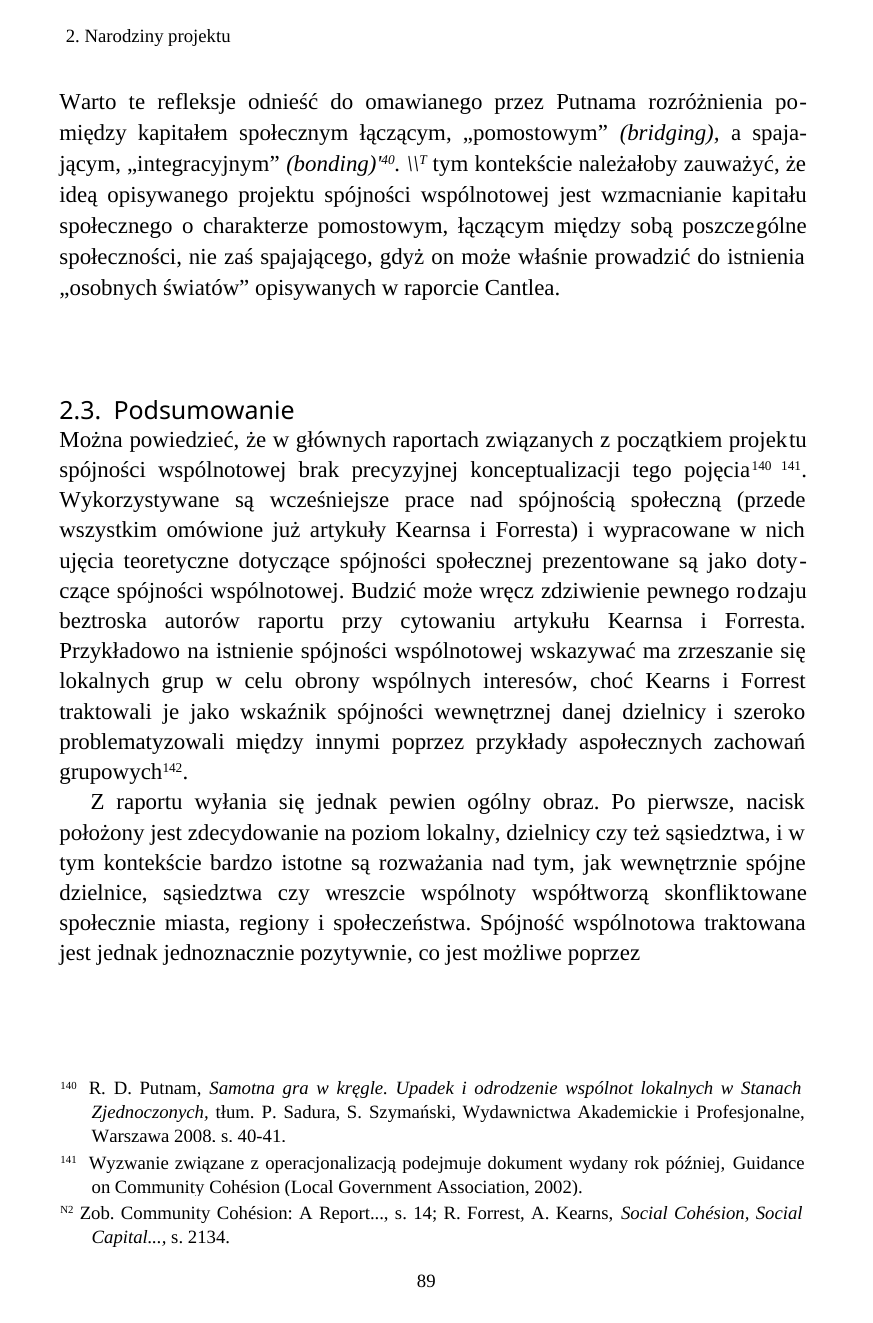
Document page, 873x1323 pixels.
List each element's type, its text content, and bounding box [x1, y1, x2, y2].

text Z raportu wyłania się jednak pewien ogólny obraz. Po pierwsze, nacisk położony jest zdecydowanie na poziom lokalny, dzielnicy czy też sąsiedztwa, i w tym kontekście bardzo istotne są rozważania nad tym, jak wewnętrznie spójne dzielnice, sąsiedztwa czy wreszcie wspólnoty współtworzą skonflik­towane społecznie miasta, regiony i społeczeństwa. Spójność wspólnotowa traktowana jest jednak jednoznacznie pozytywnie, co jest możliwe poprzez [59, 788, 807, 966]
text 2. Narodziny projektu [66, 25, 253, 47]
text 141 Wyzwanie związane z operacjonalizacją podejmuje dokument wydany rok później, Guidance on Community Cohésion (Local Government Association, 2002). [60, 1152, 804, 1195]
text N2 Zob. Community Cohésion: A Report..., s. 14; R. Forrest, A. Kearns, Social Cohésion, Social Capital..., s. 2134. [60, 1202, 804, 1247]
text 89 [417, 1270, 443, 1292]
list Podsumowanie [59, 394, 807, 426]
text Warto te refleksje odnieść do omawianego przez Putnama rozróżnienia po­między kapitałem społecznym łączącym, „pomostowym” (bridging), a spaja­jącym, „integracyjnym” (bonding)'40. \\T tym kontekście należałoby zauważyć, że ideą opisywanego projektu spójności wspólnotowej jest wzmacnianie kapi­tału społecznego o charakterze pomostowym, łączącym między sobą poszcze­gólne społeczności, nie zaś spajającego, gdyż on może właśnie prowadzić do istnienia „osobnych światów” opisywanych w raporcie Cantlea. [59, 88, 807, 300]
text 140 R. D. Putnam, Samotna gra w kręgle. Upadek i odrodzenie wspólnot lokalnych w Stanach Zjednoczonych, tłum. P. Sadura, S. Szymański, Wydawnictwa Akademickie i Profesjo­nalne, Warszawa 2008, s. 40-41. [60, 1077, 804, 1142]
text Można powiedzieć, że w głównych raportach związanych z początkiem projek­tu spójności wspólnotowej brak precyzyjnej konceptualizacji tego pojęcia140 141. Wykorzystywane są wcześniejsze prace nad spójnością społeczną (przede wszystkim omówione już artykuły Kearnsa i Forresta) i wypracowane w nich ujęcia teoretyczne dotyczące spójności społecznej prezentowane są jako doty­czące spójności wspólnotowej. Budzić może wręcz zdziwienie pewnego ro­dzaju beztroska autorów raportu przy cytowaniu artykułu Kearnsa i Forresta. Przykładowo na istnienie spójności wspólnotowej wskazywać ma zrzeszanie się lokalnych grup w celu obrony wspólnych interesów, choć Kearns i Forrest traktowali je jako wskaźnik spójności wewnętrznej danej dzielnicy i szeroko problematyzowali między innymi poprzez przykłady aspołecznych zachowań grupowych142. [59, 426, 807, 784]
